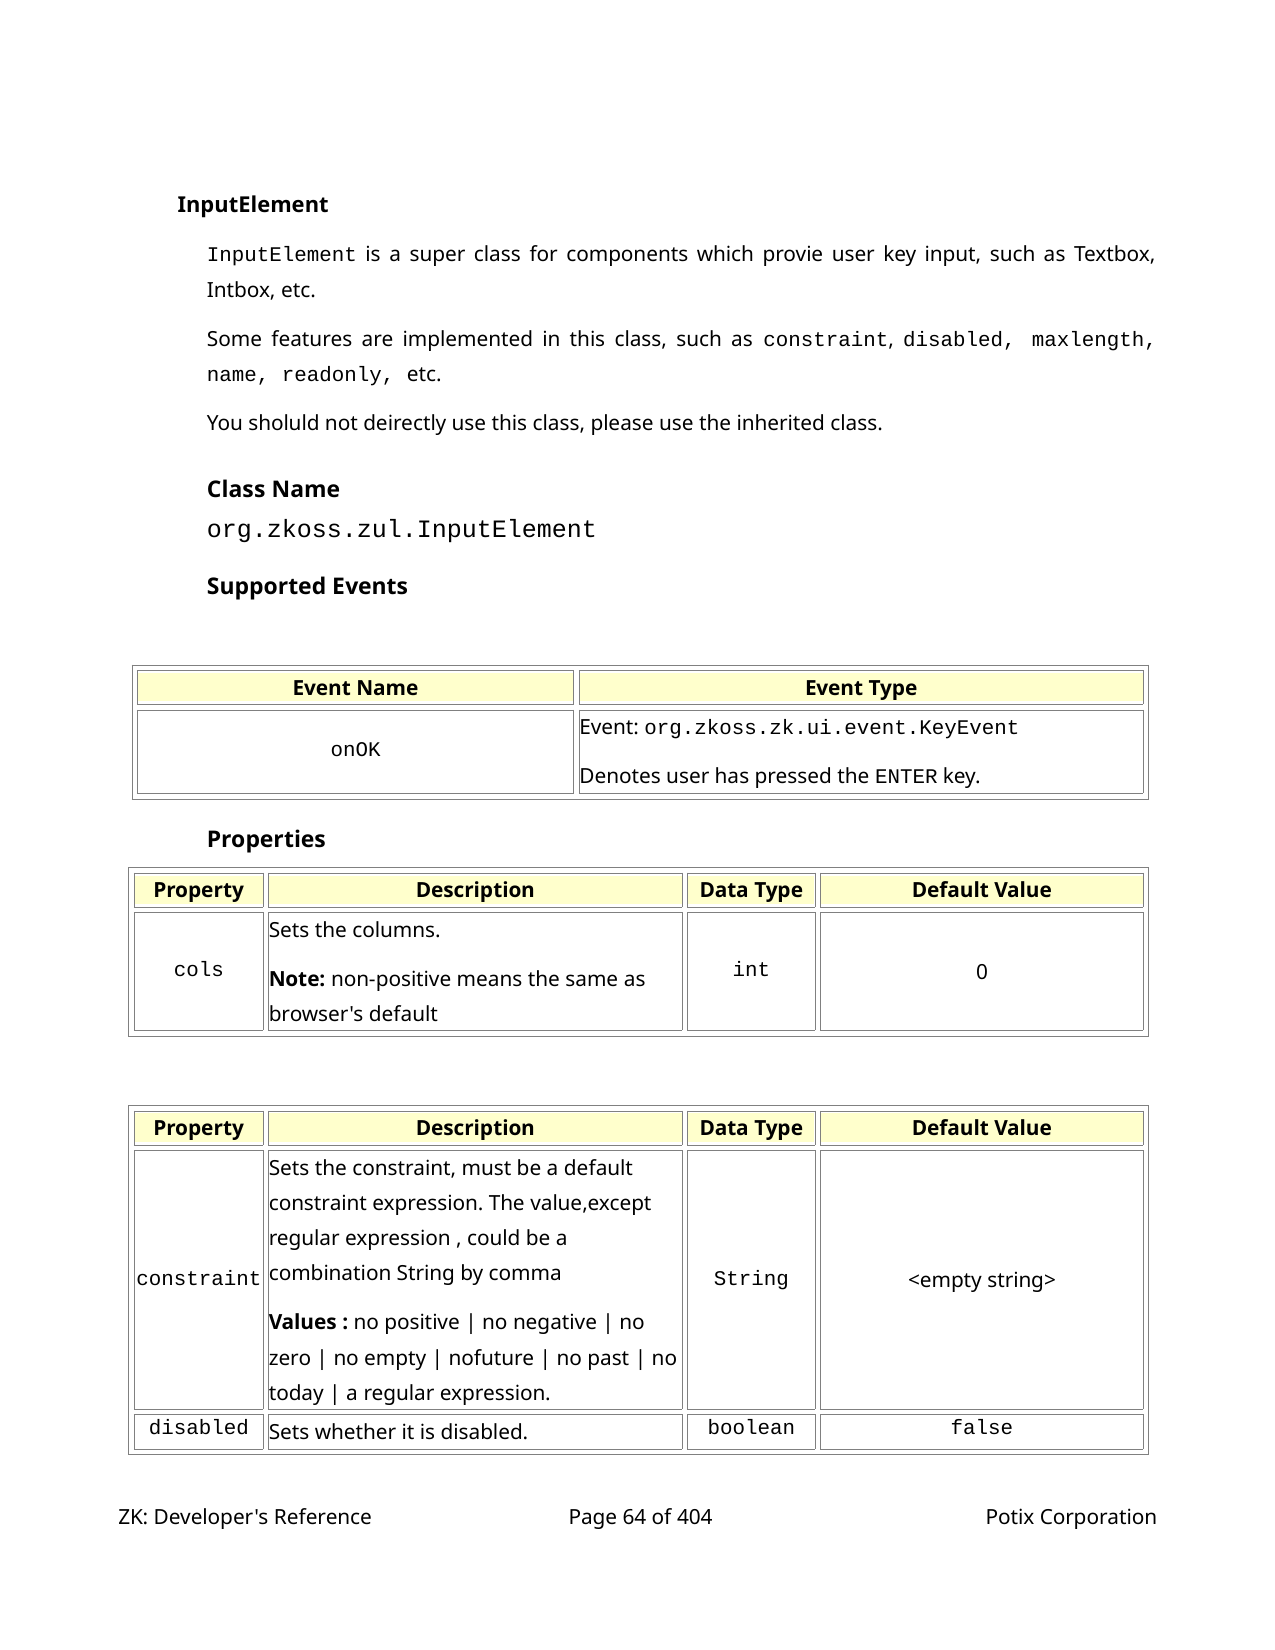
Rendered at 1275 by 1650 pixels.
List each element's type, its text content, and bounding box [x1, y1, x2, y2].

subtitle InputElement [177, 189, 1157, 219]
table_cell Event: org.zkoss.zk.ui.event.KeyEvent Denotes user has pressed the ENTER key. [576, 704, 1146, 793]
table_cell 0 [818, 907, 1146, 1030]
table_cell boolean [685, 1409, 817, 1448]
table_header Default Value [818, 1106, 1146, 1144]
subtitle Supported Events [207, 570, 1157, 602]
table_header Event Type [576, 666, 1146, 704]
table_cell cols [131, 907, 266, 1030]
table_header Property [131, 1106, 266, 1144]
table_cell int [685, 907, 817, 1030]
table_header Data Type [685, 868, 817, 907]
subtitle Properties [207, 823, 1157, 855]
table_header Description [266, 868, 685, 907]
table_cell false [818, 1409, 1146, 1448]
table_header Description [266, 1106, 685, 1144]
table_cell <empty string> [818, 1145, 1146, 1409]
table_header Data Type [685, 1106, 817, 1144]
text You sholuld not deirectly use this class, please use the inherited class. [207, 408, 1157, 437]
table_cell String [685, 1145, 817, 1409]
table_header Event Name [134, 666, 576, 704]
table_cell Sets whether it is disabled. [266, 1409, 685, 1448]
text org.zkoss.zul.InputElement [207, 517, 1157, 545]
table_header Default Value [818, 868, 1146, 907]
text Some features are implemented in this class, such as constraint, disabled, maxlength, name, readonly, etc. [207, 324, 1157, 388]
table_header Property [131, 868, 266, 907]
table_cell onOK [134, 704, 576, 793]
table_cell Sets the constraint, must be a default constraint expression. The value,except regular expression , could be a combination String by comma Values : no positive | no negative | no zero | no empty | nofuture | no past | no today | a regular expression. [266, 1145, 685, 1409]
table_cell constraint [131, 1145, 266, 1409]
table_cell disabled [131, 1409, 266, 1448]
subtitle Class Name [207, 473, 1157, 505]
text InputElement is a super class for components which provie user key input, such as Textbox, Intbox, etc. [207, 239, 1157, 303]
table_cell Sets the columns. Note: non-positive means the same as browser's default [266, 907, 685, 1030]
